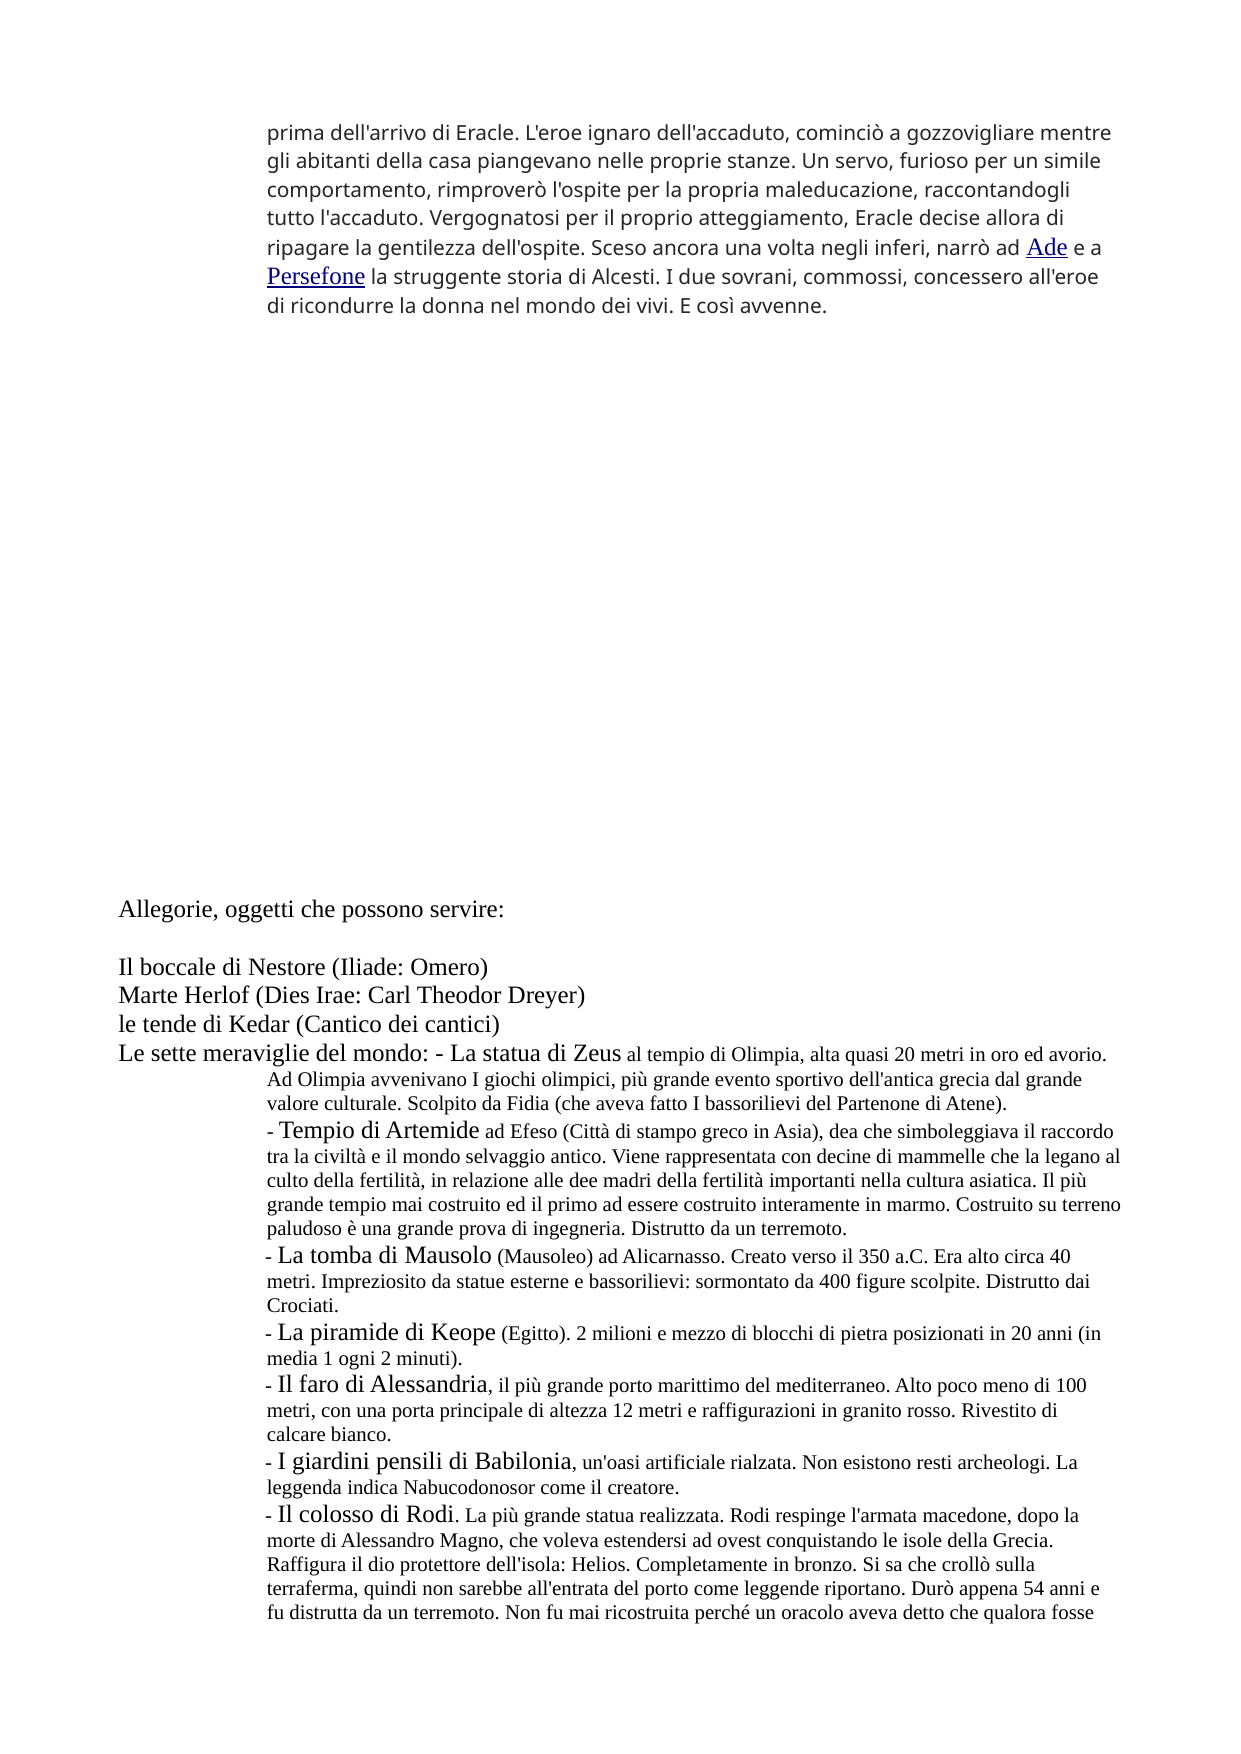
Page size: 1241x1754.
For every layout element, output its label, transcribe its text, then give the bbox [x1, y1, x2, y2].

text Allegorie, oggetti che possono servire: [118, 894, 1122, 923]
text Marte Herlof (Dies Irae: Carl Theodor Dreyer) [118, 981, 1122, 1009]
text prima dell'arrivo di Eracle. L'eroe ignaro dell'accaduto, cominciò a gozzovigliare mentre gli abitanti della casa piangevano nelle proprie stanze. Un servo, furioso per un simile comportamento, rimproverò l'ospite per la propria maleducazione, raccontandogli tutto l'accaduto. Vergognatosi per il proprio atteggiamento, Eracle decise allora di ripagare la gentilezza dell'ospite. Sceso ancora una volta negli inferi, narrò ad Ade e a Persefone la struggente storia di Alcesti. I due sovrani, commossi, concessero all'eroe di ricondurre la donna nel mondo dei vivi. E così avvenne. [118, 118, 1122, 319]
text le tende di Kedar (Cantico dei cantici) [118, 1009, 1122, 1038]
text Il boccale di Nestore (Iliade: Omero) [118, 952, 1122, 981]
text - Il faro di Alessandria, il più grande porto marittimo del mediterraneo. Alto poco meno di 100 metri, con una porta principale di altezza 12 metri e raffigurazioni in granito rosso. Rivestito di calcare bianco. [265, 1369, 1122, 1446]
text - Il colosso di Rodi. La più grande statua realizzata. Rodi respinge l'armata macedone, dopo la morte di Alessandro Magno, che voleva estendersi ad ovest conquistando le isole della Grecia. Raffigura il dio protettore dell'isola: Helios. Completamente in bronzo. Si sa che crollò sulla terraferma, quindi non sarebbe all'entrata del porto come leggende riportano. Durò appena 54 anni e fu distrutta da un terremoto. Non fu mai ricostruita perché un oracolo aveva detto che qualora fosse [265, 1499, 1122, 1624]
text - I giardini pensili di Babilonia, un'oasi artificiale rialzata. Non esistono resti archeologi. La leggenda indica Nabucodonosor come il creatore. [265, 1446, 1122, 1499]
text - Tempio di Artemide ad Efeso (Città di stampo greco in Asia), dea che simboleggiava il raccordo tra la civiltà e il mondo selvaggio antico. Viene rappresentata con decine di mammelle che la legano al culto della fertilità, in relazione alle dee madri della fertilità importanti nella cultura asiatica. Il più grande tempio mai costruito ed il primo ad essere costruito interamente in marmo. Costruito su terreno paludoso è una grande prova di ingegneria. Distrutto da un terremoto. [118, 1115, 1122, 1240]
text Le sette meraviglie del mondo: - La statua di Zeus al tempio di Olimpia, alta quasi 20 metri in oro ed avorio. Ad Olimpia avvenivano I giochi olimpici, più grande evento sportivo dell'antica grecia dal grande valore culturale. Scolpito da Fidia (che aveva fatto I bassorilievi del Partenone di Atene). [118, 1038, 1122, 1115]
text - La tomba di Mausolo (Mausoleo) ad Alicarnasso. Creato verso il 350 a.C. Era alto circa 40 metri. Impreziosito da statue esterne e bassorilievi: sormontato da 400 figure scolpite. Distrutto dai Crociati. [265, 1240, 1122, 1317]
text - La piramide di Keope (Egitto). 2 milioni e mezzo di blocchi di pietra posizionati in 20 anni (in media 1 ogni 2 minuti). [265, 1317, 1122, 1369]
